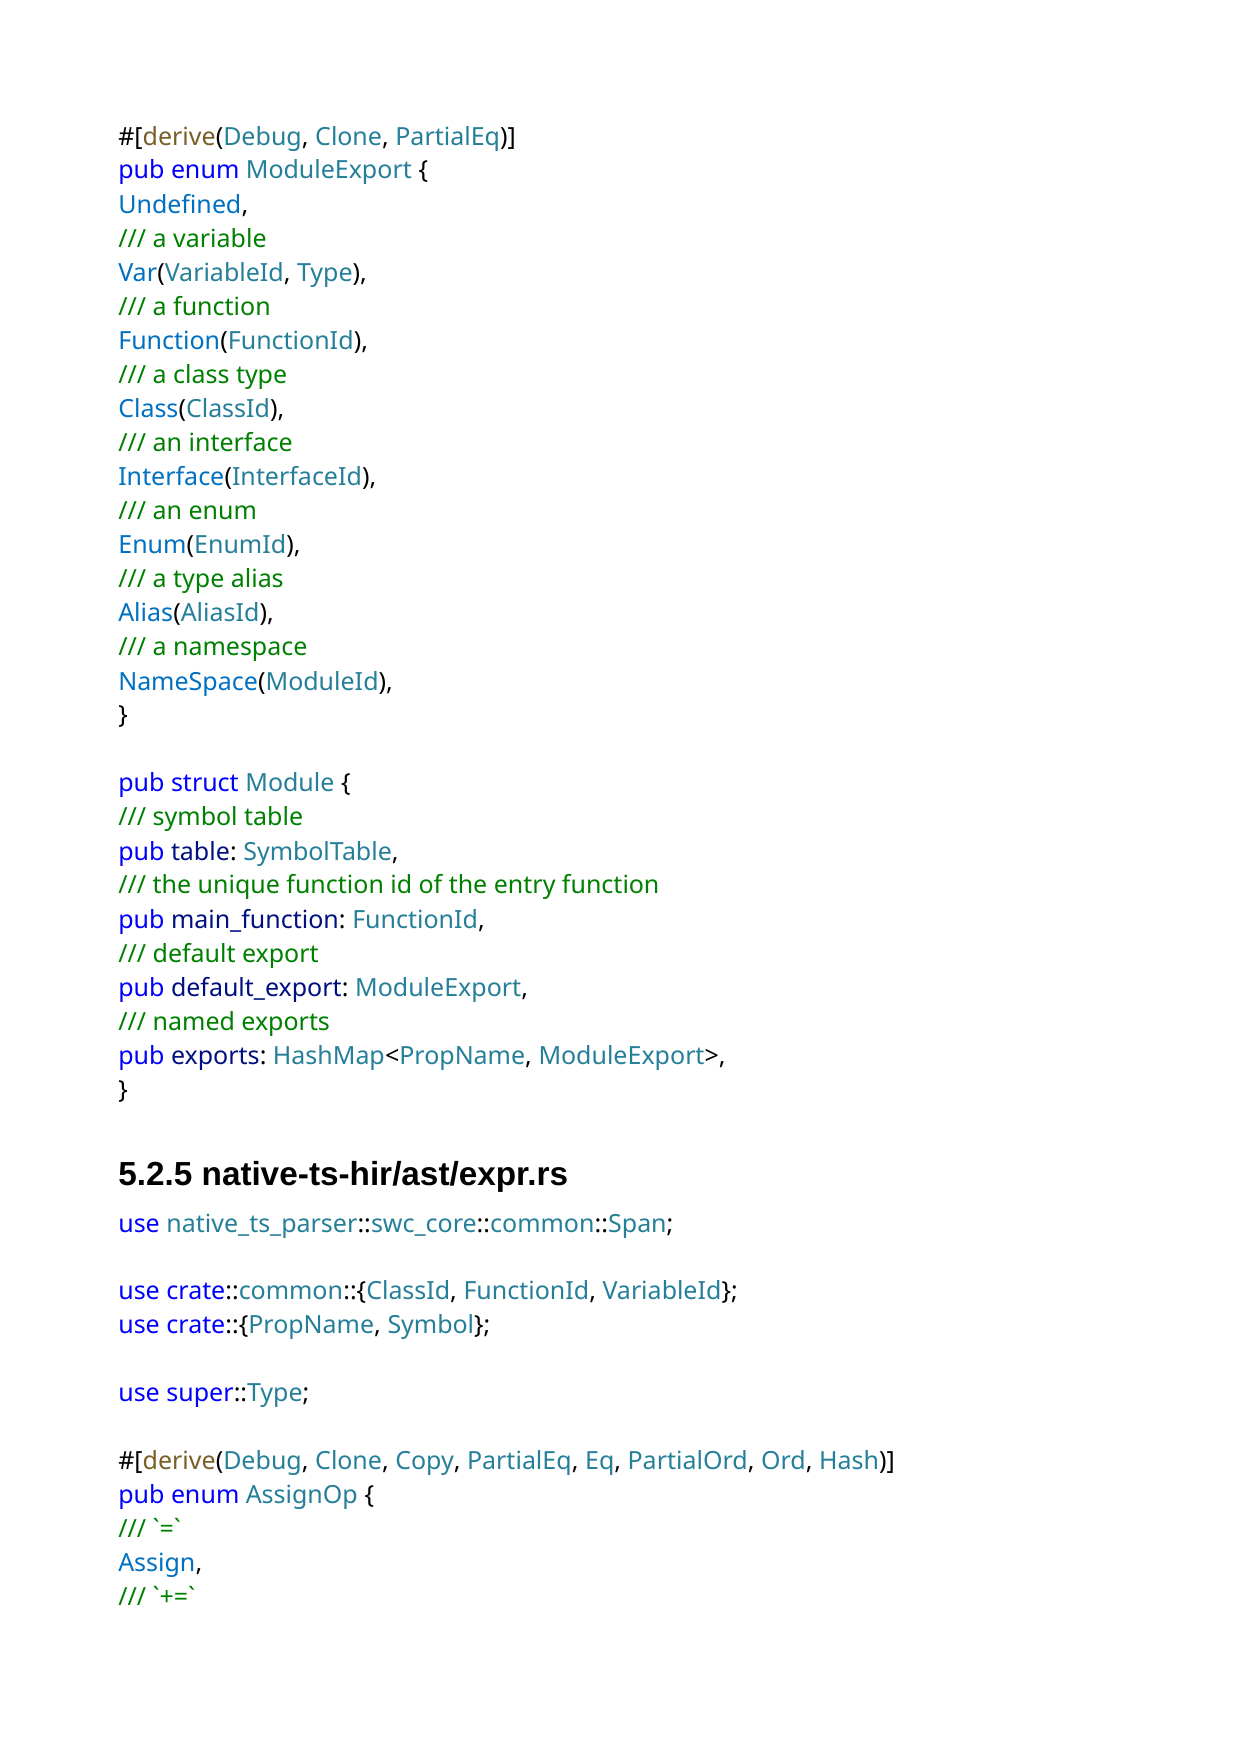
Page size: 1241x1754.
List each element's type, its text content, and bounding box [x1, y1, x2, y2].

subtitle 5.2.5 native-ts-hir/ast/expr.rs [118, 1154, 1122, 1193]
text #[derive(Debug, Clone, PartialEq)] [118, 118, 1122, 152]
text use native_ts_parser::swc_core::common::Span; [118, 1205, 1122, 1239]
text pub struct Module { [118, 765, 1122, 799]
text /// `=` [118, 1511, 1122, 1545]
text /// a class type [118, 357, 1122, 391]
text /// the unique function id of the entry function [118, 867, 1122, 901]
text /// a namespace [118, 629, 1122, 663]
text Var(VariableId, Type), [118, 254, 1122, 288]
text NameSpace(ModuleId), [118, 663, 1122, 697]
text /// an interface [118, 425, 1122, 459]
text Function(FunctionId), [118, 322, 1122, 357]
text use super::Type; [118, 1375, 1122, 1409]
text Enum(EnumId), [118, 527, 1122, 561]
text pub table: SymbolTable, [118, 833, 1122, 867]
text pub enum AssignOp { [118, 1477, 1122, 1511]
text Alias(AliasId), [118, 595, 1122, 629]
text /// default export [118, 935, 1122, 969]
text use crate::{PropName, Symbol}; [118, 1307, 1122, 1341]
text Assign, [118, 1545, 1122, 1579]
text } [118, 1072, 1122, 1106]
text pub exports: HashMap<PropName, ModuleExport>, [118, 1037, 1122, 1072]
text /// `+=` [118, 1579, 1122, 1613]
text pub main_function: FunctionId, [118, 901, 1122, 935]
text /// a variable [118, 220, 1122, 254]
text pub default_export: ModuleExport, [118, 969, 1122, 1003]
text /// symbol table [118, 799, 1122, 833]
text Interface(InterfaceId), [118, 459, 1122, 493]
text /// a function [118, 288, 1122, 322]
text Undefined, [118, 186, 1122, 220]
text #[derive(Debug, Clone, Copy, PartialEq, Eq, PartialOrd, Ord, Hash)] [118, 1443, 1122, 1477]
text Class(ClassId), [118, 391, 1122, 425]
text /// named exports [118, 1003, 1122, 1037]
text /// a type alias [118, 561, 1122, 595]
text use crate::common::{ClassId, FunctionId, VariableId}; [118, 1273, 1122, 1307]
text /// an enum [118, 493, 1122, 527]
text pub enum ModuleExport { [118, 152, 1122, 186]
text } [118, 697, 1122, 731]
